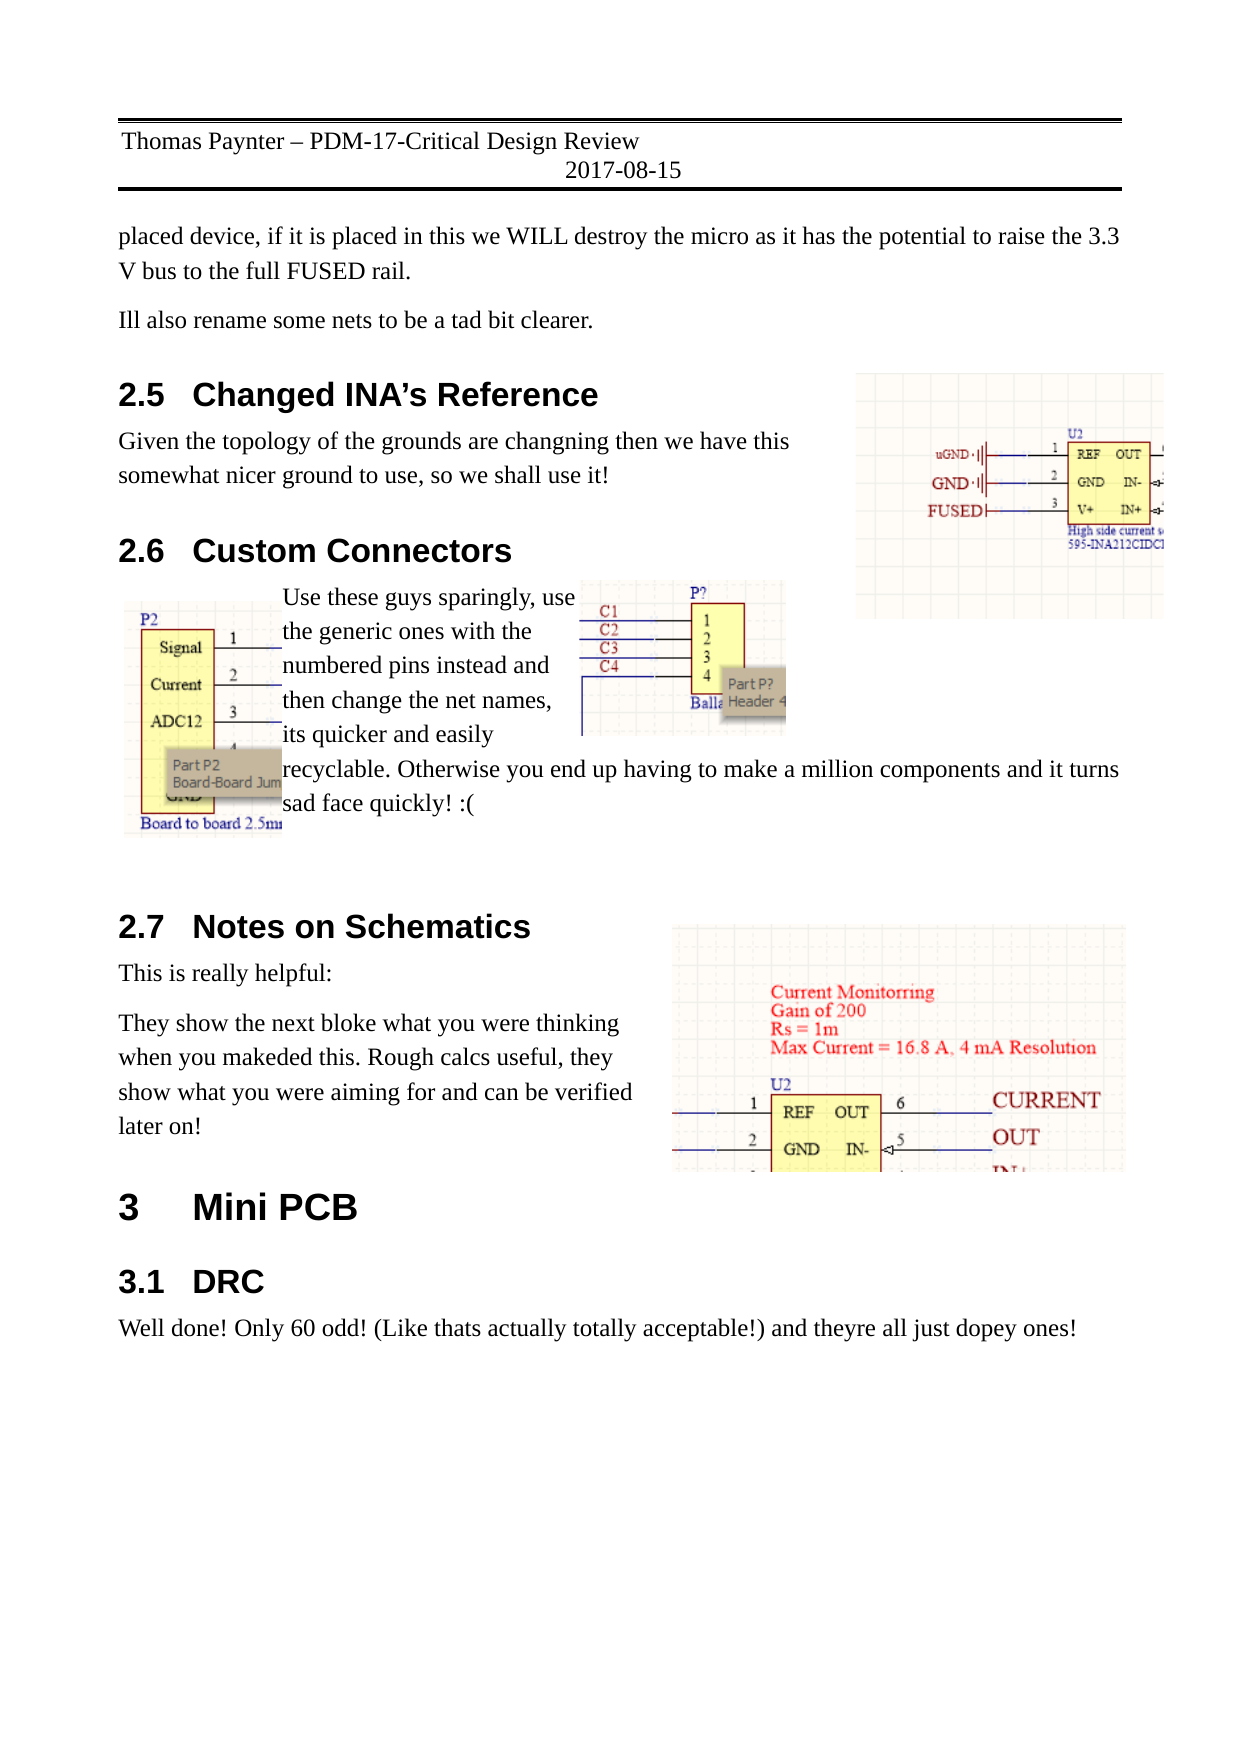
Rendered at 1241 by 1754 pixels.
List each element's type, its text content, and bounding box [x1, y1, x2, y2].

text placed device, if it is placed in this we WILL destroy the micro as it has the potential to raise the 3.3 V bus to the full FUSED rail. [118, 221, 1122, 285]
text Given the topology of the grounds are changning then we have this somewhat nicer ground to use, so we shall use it! [118, 426, 855, 489]
subtitle Changed INA’s Reference [118, 375, 855, 413]
subtitle DRC [118, 1262, 1122, 1301]
text This is really helpful: [118, 958, 672, 987]
text Use these guys sparingly, use the generic ones with the numbered pins instead and then change the net names, its quicker and easily recyclable. Otherwise you end up having to make a million components and it turns sad face quickly! :( [118, 582, 1122, 817]
picture [579, 580, 786, 736]
subtitle Notes on Schematics [118, 907, 1122, 946]
picture [855, 373, 1164, 619]
picture [672, 924, 1127, 1172]
text They show the next bloke what you were thinking when you makeded this. Rough calcs useful, they show what you were aiming for and can be verified later on! [118, 1008, 672, 1140]
text Ill also rename some nets to be a tad bit clearer. [118, 305, 1122, 334]
subtitle Custom Connectors [118, 530, 855, 569]
text Well done! Only 60 odd! (Like thats actually totally acceptable!) and theyre all just dopey ones! [118, 1313, 1122, 1342]
picture [124, 601, 282, 838]
subtitle Mini PCB [118, 1185, 1122, 1229]
